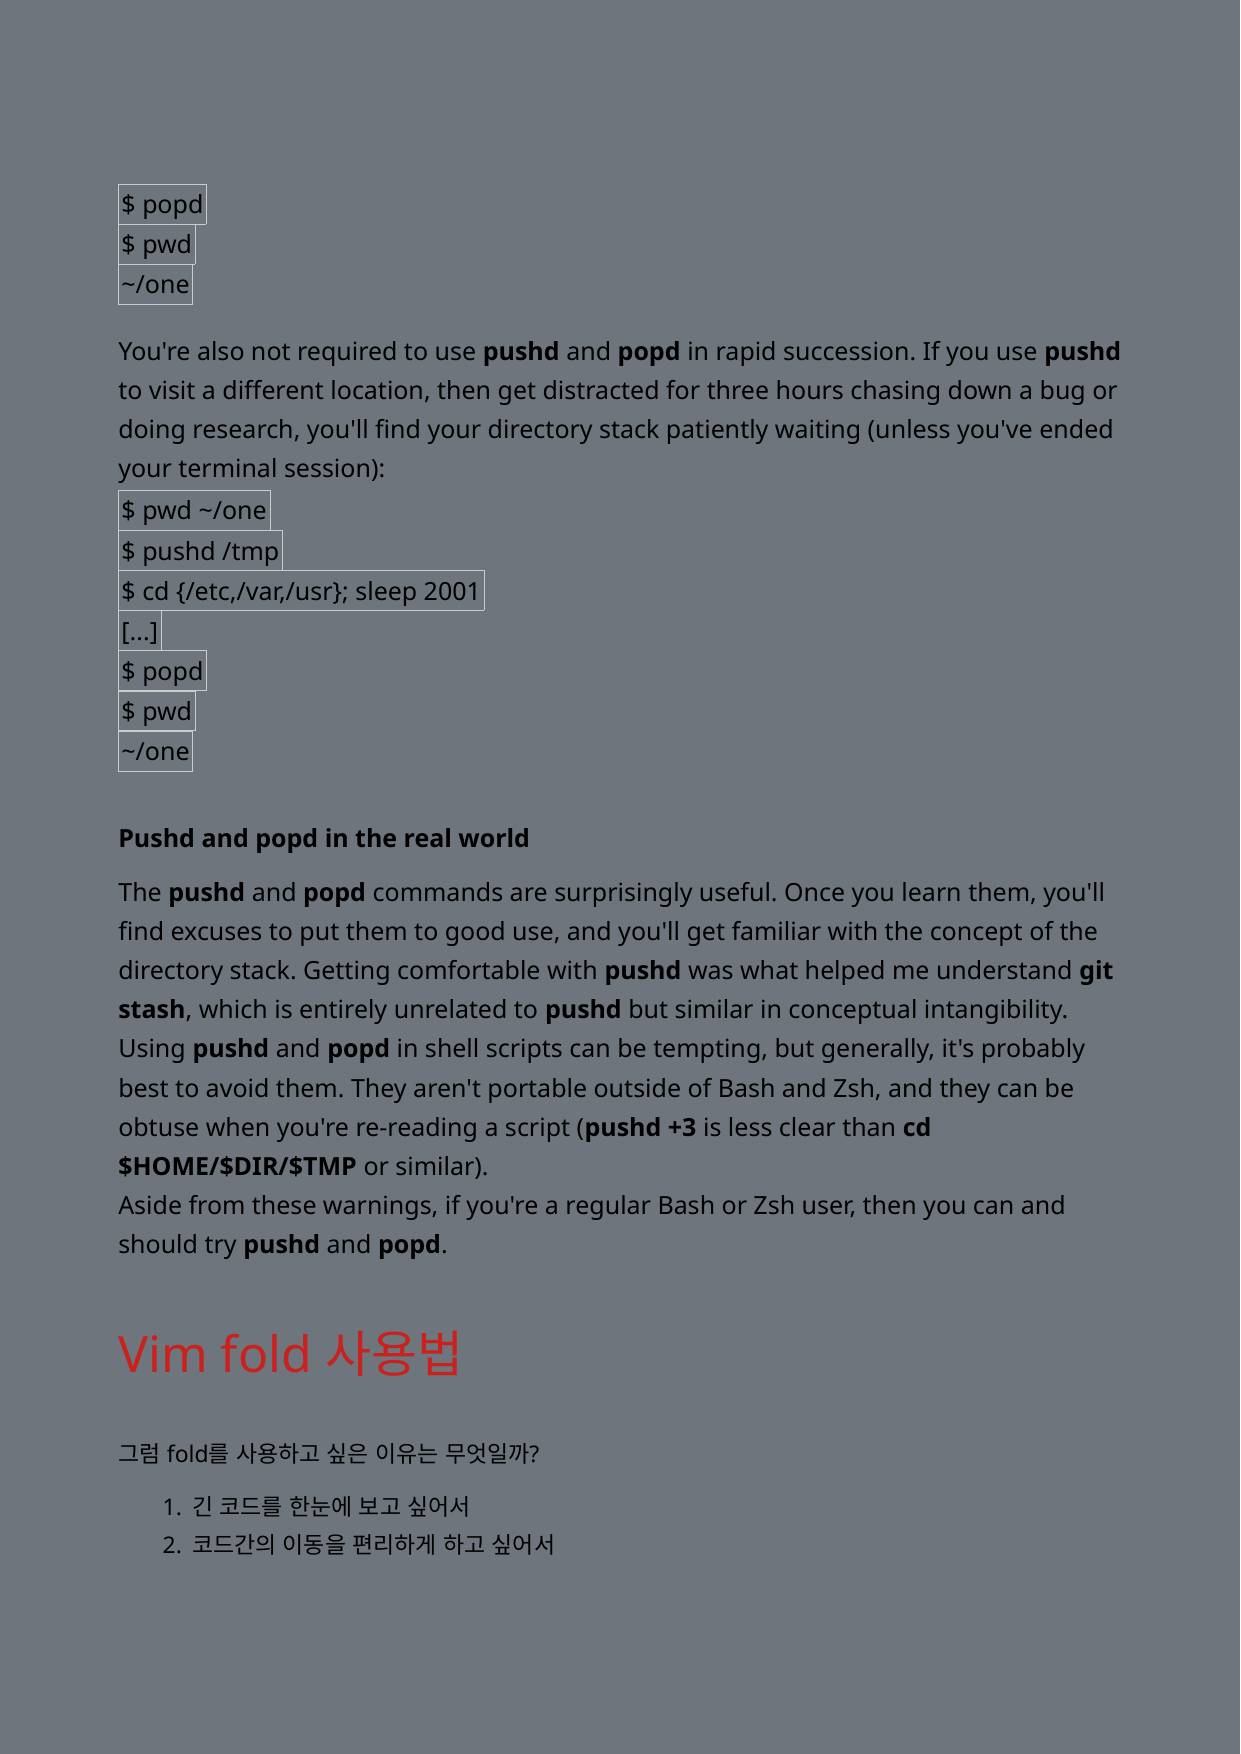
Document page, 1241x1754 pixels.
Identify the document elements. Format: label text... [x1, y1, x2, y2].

text [207, 183, 1122, 224]
text [162, 610, 1122, 650]
text $ popd [119, 185, 206, 224]
text 그럼 fold를 사용하고 싶은 이유는 무엇일까? [118, 1436, 1122, 1469]
text The pushd and popd commands are surprisingly useful. Once you learn them, you'll find excuses to put them to good use, and you'll get familiar with the concept of the directory stack. Getting comfortable with pushd was what helped me understand git stash, which is entirely unrelated to pushd but similar in conceptual intangibility. [118, 874, 1122, 1026]
text ~/one [119, 732, 192, 771]
text [196, 691, 1122, 731]
list 코드간의 이동을 편리하게 하고 싶어서 [162, 1527, 1122, 1560]
text [193, 731, 1122, 771]
text Vim fold 사용법 [118, 1314, 1122, 1387]
subtitle Pushd and popd in the real world [118, 821, 1122, 855]
text Using pushd and popd in shell scripts can be tempting, but generally, it's probably best to avoid them. They aren't portable outside of Bash and Zsh, and they can be obtuse when you're re-reading a script (pushd +3 is less clear than cd $HOME/$DIR/$TMP or similar). [118, 1031, 1122, 1183]
text $ pushd /tmp [119, 531, 282, 570]
list 긴 코드를 한눈에 보고 싶어서 [162, 1489, 1122, 1522]
text [207, 650, 1122, 691]
text $ popd [119, 651, 206, 690]
text [...] [119, 611, 161, 650]
text $ pwd [119, 225, 195, 264]
text You're also not required to use pushd and popd in rapid succession. If you use pushd to visit a different location, then get distracted for three hours chasing down a bug or doing research, you'll find your directory stack patiently waiting (unless you've ended your terminal session): [118, 333, 1122, 485]
text [271, 490, 1122, 530]
text [196, 224, 1122, 264]
text $ pwd ~/one [119, 491, 270, 530]
text [193, 264, 1122, 304]
text $ pwd [119, 692, 195, 730]
text [485, 570, 1122, 610]
text Aside from these warnings, if you're a regular Bash or Zsh user, then you can and should try pushd and popd. [118, 1188, 1122, 1261]
text [283, 530, 1122, 570]
text $ cd {/etc,/var,/usr}; sleep 2001 [119, 571, 484, 610]
text ~/one [119, 265, 192, 304]
